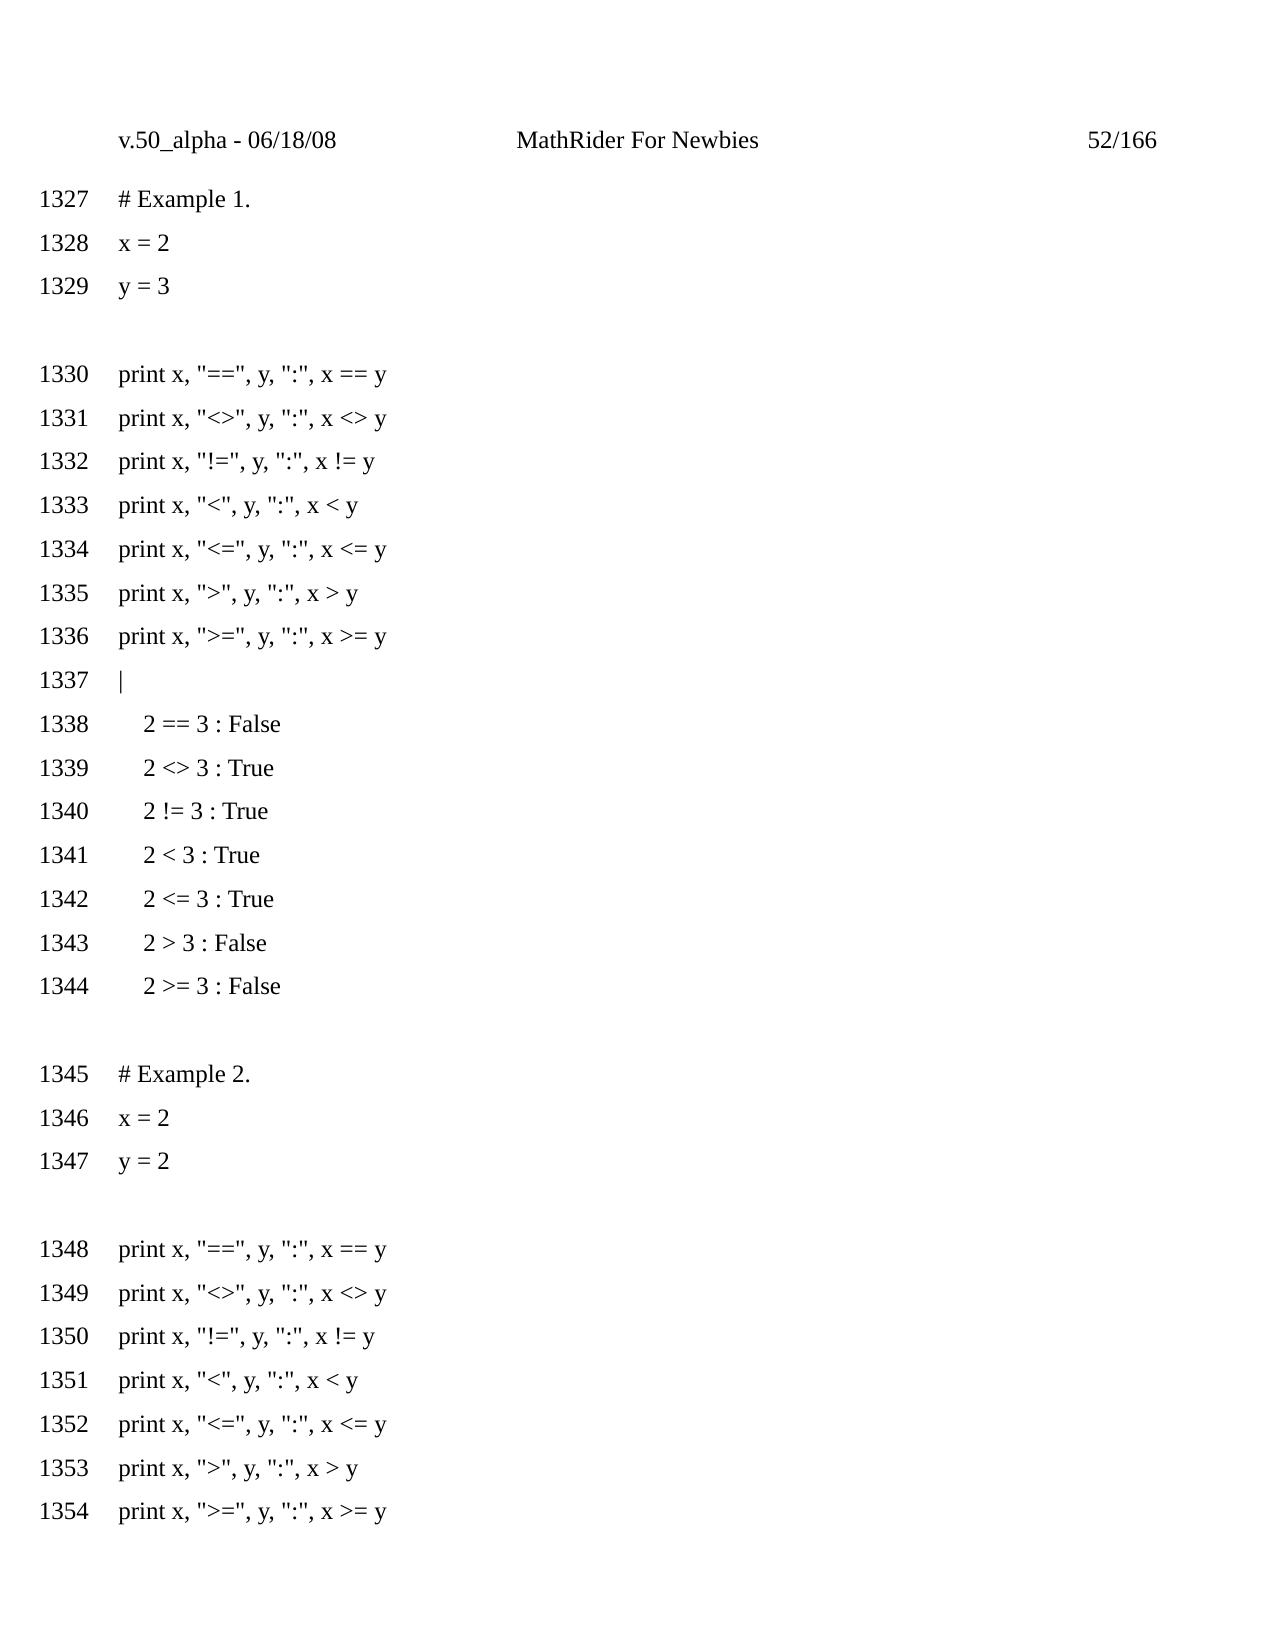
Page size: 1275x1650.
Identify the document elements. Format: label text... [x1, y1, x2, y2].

text print x, "==", y, ":", x == y [118, 359, 1157, 388]
text x = 2 [118, 1103, 1157, 1131]
text print x, "!=", y, ":", x != y [118, 1321, 1157, 1350]
text print x, ">=", y, ":", x >= y [118, 1496, 1157, 1525]
text print x, ">", y, ":", x > y [118, 1453, 1157, 1481]
text 2 > 3 : False [118, 928, 1157, 956]
text 2 != 3 : True [118, 796, 1157, 825]
text # Example 1. [118, 184, 1157, 213]
text print x, ">=", y, ":", x >= y [118, 621, 1157, 650]
text x = 2 [118, 228, 1157, 256]
text 2 == 3 : False [118, 709, 1157, 738]
text print x, "<=", y, ":", x <= y [118, 534, 1157, 563]
text print x, ">", y, ":", x > y [118, 578, 1157, 606]
text print x, "<", y, ":", x < y [118, 490, 1157, 519]
text | [118, 665, 1157, 694]
text print x, "<>", y, ":", x <> y [118, 1278, 1157, 1306]
text print x, "==", y, ":", x == y [118, 1234, 1157, 1263]
text 2 < 3 : True [118, 840, 1157, 869]
text print x, "!=", y, ":", x != y [118, 446, 1157, 475]
text # Example 2. [118, 1059, 1157, 1088]
text print x, "<", y, ":", x < y [118, 1365, 1157, 1394]
text print x, "<=", y, ":", x <= y [118, 1409, 1157, 1438]
text print x, "<>", y, ":", x <> y [118, 403, 1157, 431]
text 2 >= 3 : False [118, 971, 1157, 1000]
text y = 2 [118, 1146, 1157, 1175]
text y = 3 [118, 271, 1157, 300]
text 2 <> 3 : True [118, 753, 1157, 781]
text 2 <= 3 : True [118, 884, 1157, 913]
